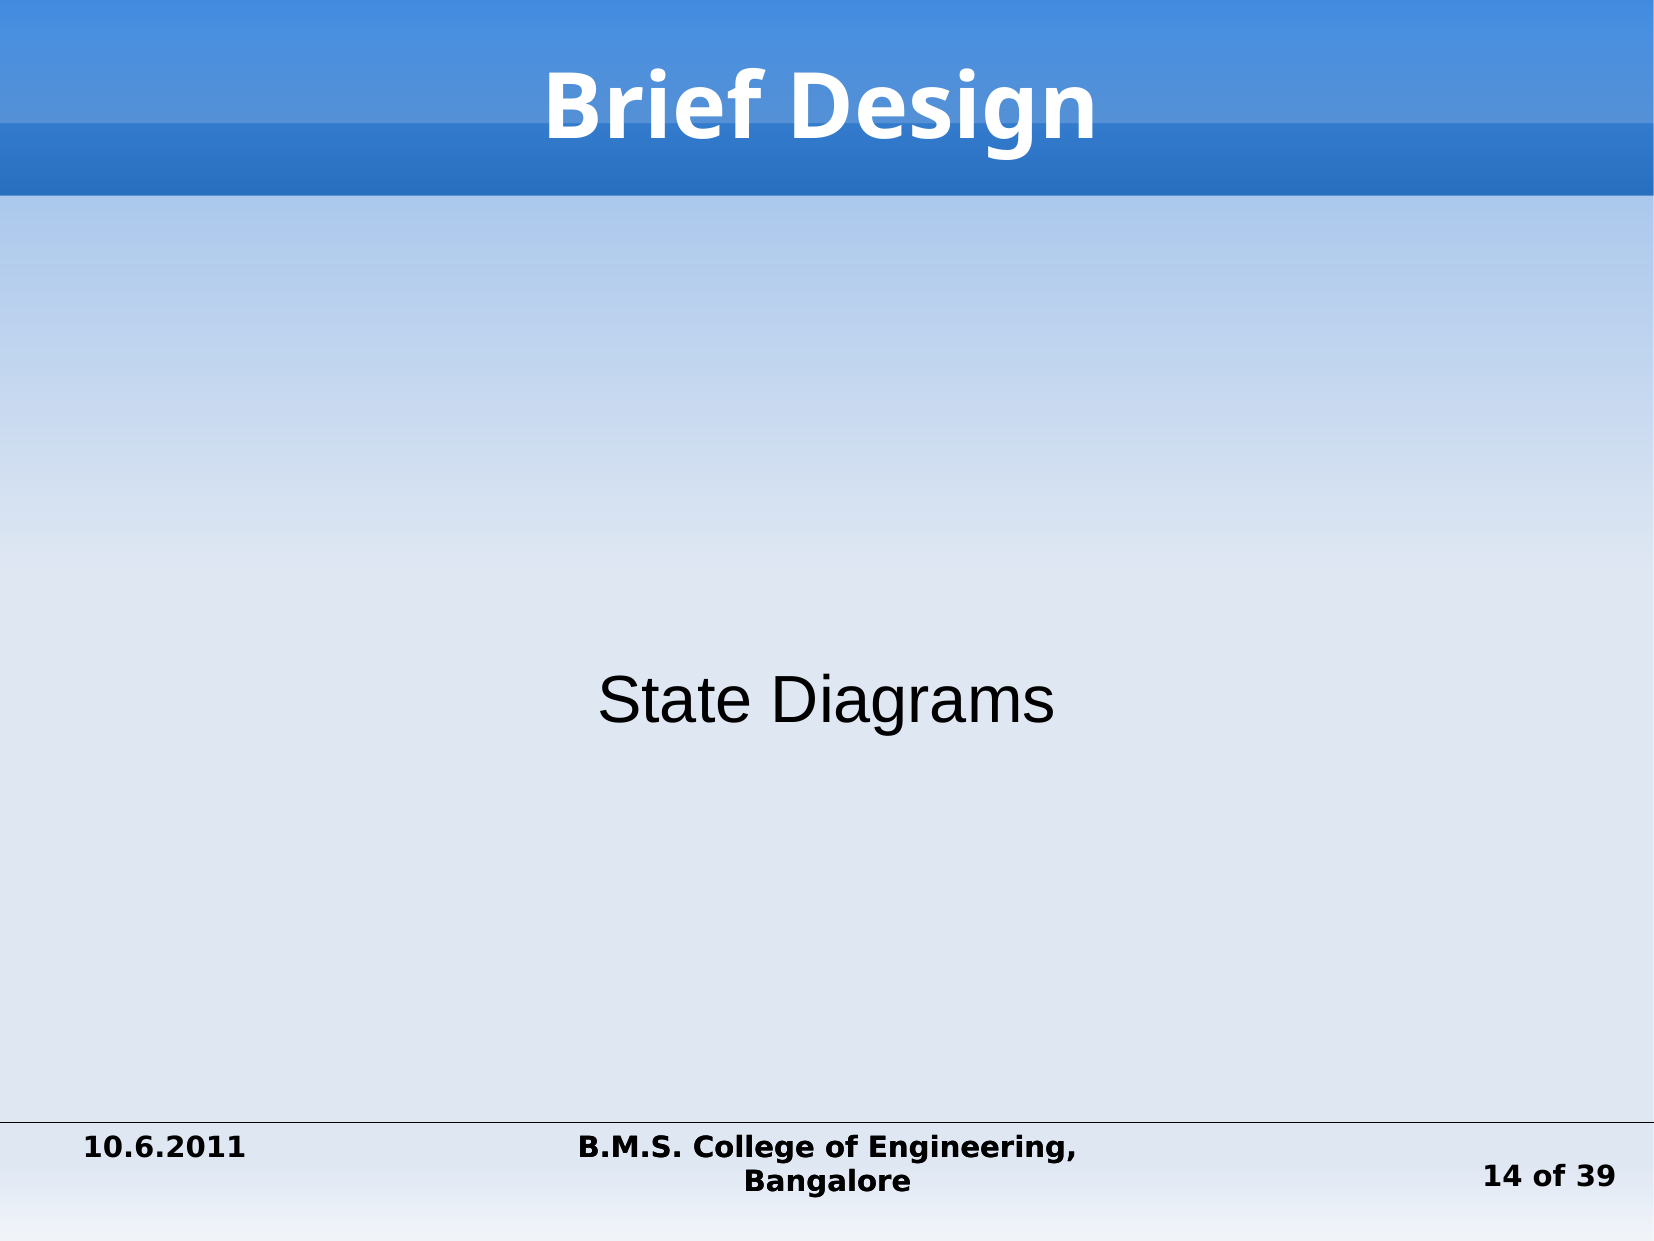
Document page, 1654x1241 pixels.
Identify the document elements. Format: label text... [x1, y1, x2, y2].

picture [0, 1123, 1654, 1241]
subtitle State Diagrams [82, 290, 1571, 1109]
title Brief Design [76, 0, 1565, 208]
picture [0, 0, 1654, 1122]
